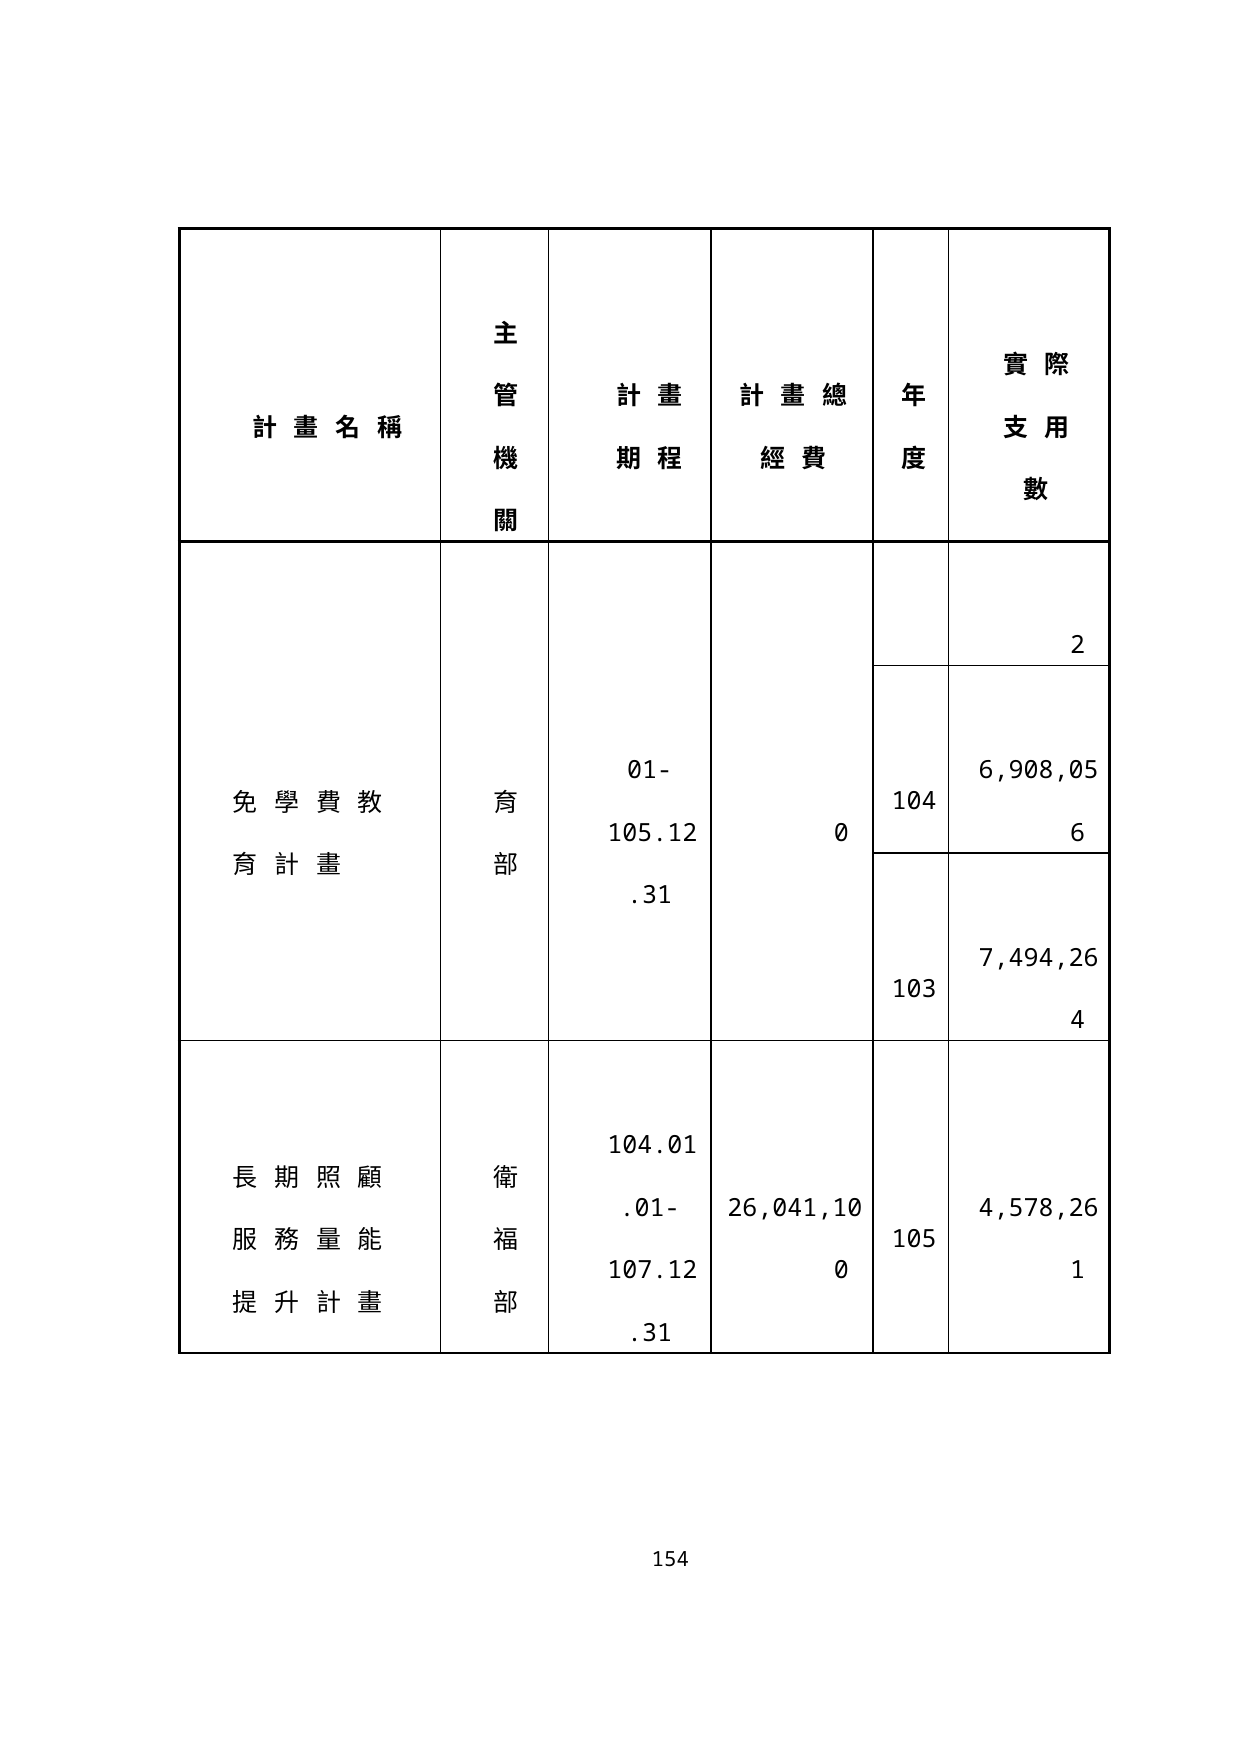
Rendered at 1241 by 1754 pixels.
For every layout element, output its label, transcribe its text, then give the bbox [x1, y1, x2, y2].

table_cell 免學費教育計畫 [181, 543, 440, 1040]
table_cell 01- 105.12.31 [549, 543, 710, 1040]
table_cell 長期照顧服務量能提升計畫 [181, 1041, 440, 1352]
table_cell 2 [949, 543, 1108, 665]
table_header 計畫名稱 [181, 230, 440, 540]
table_cell [874, 543, 948, 665]
table_cell 105 [874, 1041, 948, 1352]
table_cell 103 [874, 854, 948, 1040]
table_header 計畫期程 [549, 230, 710, 540]
table_header 計畫總經費 [712, 230, 872, 540]
table_cell 育部 [441, 543, 548, 1040]
table_cell 4,578,261 [949, 1041, 1108, 1352]
table_cell 7,494,264 [949, 854, 1108, 1040]
table_header 主管機關 [441, 230, 548, 540]
table_header 年度 [874, 230, 948, 540]
table_cell 26,041,100 [712, 1041, 872, 1352]
table_cell 104 [874, 666, 948, 852]
table_header 實際支用數 [949, 230, 1108, 540]
table_cell 104.01.01- 107.12.31 [549, 1041, 710, 1352]
table_cell 衛福部 [441, 1041, 548, 1352]
table_cell 6,908,056 [949, 666, 1108, 852]
table_cell 0 [712, 543, 872, 1040]
